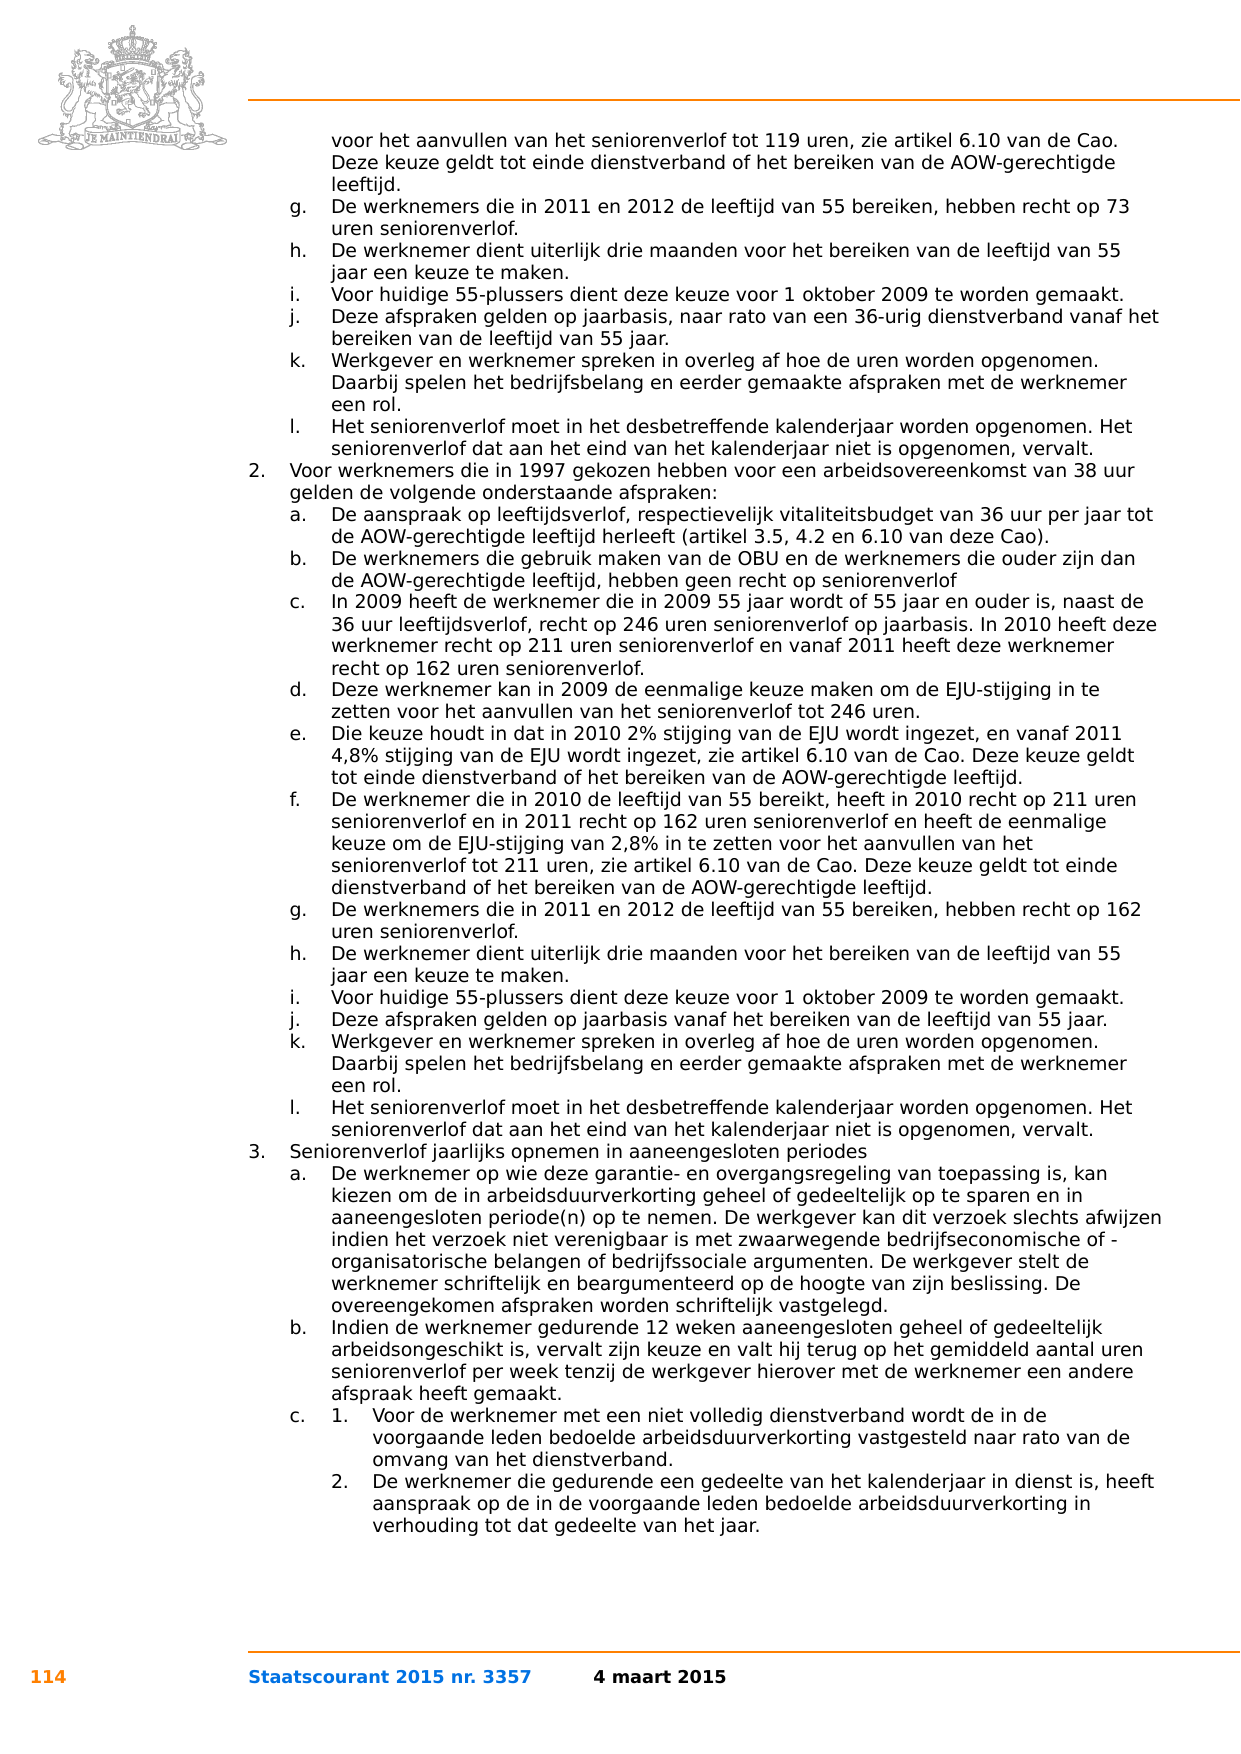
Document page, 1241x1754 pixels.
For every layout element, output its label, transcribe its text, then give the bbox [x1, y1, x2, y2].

text 3. Seniorenverlof jaarlijks opnemen in aaneengesloten periodes [248, 1141, 1163, 1163]
text k. Werkgever en werknemer spreken in overleg af hoe de uren worden opgenomen. Daarbij spelen het bedrijfsbelang en eerder gemaakte afspraken met de werknemer een rol. [289, 1031, 1163, 1097]
text c. 1. Voor de werknemer met een niet volledig dienstverband wordt de in de voorgaande leden bedoelde arbeidsduurverkorting vastgesteld naar rato van de omvang van het dienstverband. [289, 1405, 1163, 1471]
text 2. Voor werknemers die in 1997 gekozen hebben voor een arbeidsovereenkomst van 38 uur gelden de volgende onderstaande afspraken: [248, 459, 1163, 503]
text l. Het seniorenverlof moet in het desbetreffende kalenderjaar worden opgenomen. Het seniorenverlof dat aan het eind van het kalenderjaar niet is opgenomen, vervalt. [289, 416, 1163, 459]
text j. Deze afspraken gelden op jaarbasis vanaf het bereiken van de leeftijd van 55 jaar. [289, 1009, 1163, 1031]
text i. Voor huidige 55-plussers dient deze keuze voor 1 oktober 2009 te worden gemaakt. [289, 987, 1163, 1009]
text l. Het seniorenverlof moet in het desbetreffende kalenderjaar worden opgenomen. Het seniorenverlof dat aan het eind van het kalenderjaar niet is opgenomen, vervalt. [289, 1097, 1163, 1141]
text b. De werknemers die gebruik maken van de OBU en de werknemers die ouder zijn dan de AOW-gerechtigde leeftijd, hebben geen recht op seniorenverlof [289, 547, 1163, 591]
text f. De werknemer die in 2010 de leeftijd van 55 bereikt, heeft in 2010 recht op 211 uren seniorenverlof en in 2011 recht op 162 uren seniorenverlof en heeft de eenmalige keuze om de EJU-stijging van 2,8% in te zetten voor het aanvullen van het seniorenverlof tot 211 uren, zie artikel 6.10 van de Cao. Deze keuze geldt tot einde dienstverband of het bereiken van de AOW-gerechtigde leeftijd. [289, 789, 1163, 899]
text k. Werkgever en werknemer spreken in overleg af hoe de uren worden opgenomen. Daarbij spelen het bedrijfsbelang en eerder gemaakte afspraken met de werknemer een rol. [289, 350, 1163, 416]
text b. Indien de werknemer gedurende 12 weken aaneengesloten geheel of gedeeltelijk arbeidsongeschikt is, vervalt zijn keuze en valt hij terug op het gemiddeld aantal uren seniorenverlof per week tenzij de werkgever hierover met de werknemer een andere afspraak heeft gemaakt. [289, 1317, 1163, 1405]
text i. Voor huidige 55-plussers dient deze keuze voor 1 oktober 2009 te worden gemaakt. [289, 284, 1163, 306]
text a. De aanspraak op leeftijdsverlof, respectievelijk vitaliteitsbudget van 36 uur per jaar tot de AOW-gerechtigde leeftijd herleeft (artikel 3.5, 4.2 en 6.10 van deze Cao). [289, 503, 1163, 547]
text g. De werknemers die in 2011 en 2012 de leeftijd van 55 bereiken, hebben recht op 73 uren seniorenverlof. [289, 196, 1163, 240]
text g. De werknemers die in 2011 en 2012 de leeftijd van 55 bereiken, hebben recht op 162 uren seniorenverlof. [289, 899, 1163, 943]
text j. Deze afspraken gelden op jaarbasis, naar rato van een 36-urig dienstverband vanaf het bereiken van de leeftijd van 55 jaar. [289, 306, 1163, 350]
text 2. De werknemer die gedurende een gedeelte van het kalenderjaar in dienst is, heeft aanspraak op de in de voorgaande leden bedoelde arbeidsduurverkorting in verhouding tot dat gedeelte van het jaar. [331, 1471, 1163, 1537]
text h. De werknemer dient uiterlijk drie maanden voor het bereiken van de leeftijd van 55 jaar een keuze te maken. [289, 943, 1163, 987]
text d. Deze werknemer kan in 2009 de eenmalige keuze maken om de EJU-stijging in te zetten voor het aanvullen van het seniorenverlof tot 246 uren. [289, 679, 1163, 723]
text a. De werknemer op wie deze garantie- en overgangsregeling van toepassing is, kan kiezen om de in arbeidsduurverkorting geheel of gedeeltelijk op te sparen en in aaneengesloten periode(n) op te nemen. De werkgever kan dit verzoek slechts afwijzen indien het verzoek niet verenigbaar is met zwaarwegende bedrijfseconomische of -organisatorische belangen of bedrijfssociale argumenten. De werkgever stelt de werknemer schriftelijk en beargumenteerd op de hoogte van zijn beslissing. De overeengekomen afspraken worden schriftelijk vastgelegd. [289, 1163, 1163, 1317]
text e. Die keuze houdt in dat in 2010 2% stijging van de EJU wordt ingezet, en vanaf 2011 4,8% stijging van de EJU wordt ingezet, zie artikel 6.10 van de Cao. Deze keuze geldt tot einde dienstverband of het bereiken van de AOW-gerechtigde leeftijd. [289, 723, 1163, 789]
text voor het aanvullen van het seniorenverlof tot 119 uren, zie artikel 6.10 van de Cao. Deze keuze geldt tot einde dienstverband of het bereiken van de AOW-gerechtigde leeftijd. [289, 130, 1163, 196]
text c. In 2009 heeft de werknemer die in 2009 55 jaar wordt of 55 jaar en ouder is, naast de 36 uur leeftijdsverlof, recht op 246 uren seniorenverlof op jaarbasis. In 2010 heeft deze werknemer recht op 211 uren seniorenverlof en vanaf 2011 heeft deze werknemer recht op 162 uren seniorenverlof. [289, 591, 1163, 679]
text h. De werknemer dient uiterlijk drie maanden voor het bereiken van de leeftijd van 55 jaar een keuze te maken. [289, 240, 1163, 284]
picture [38, 25, 227, 150]
